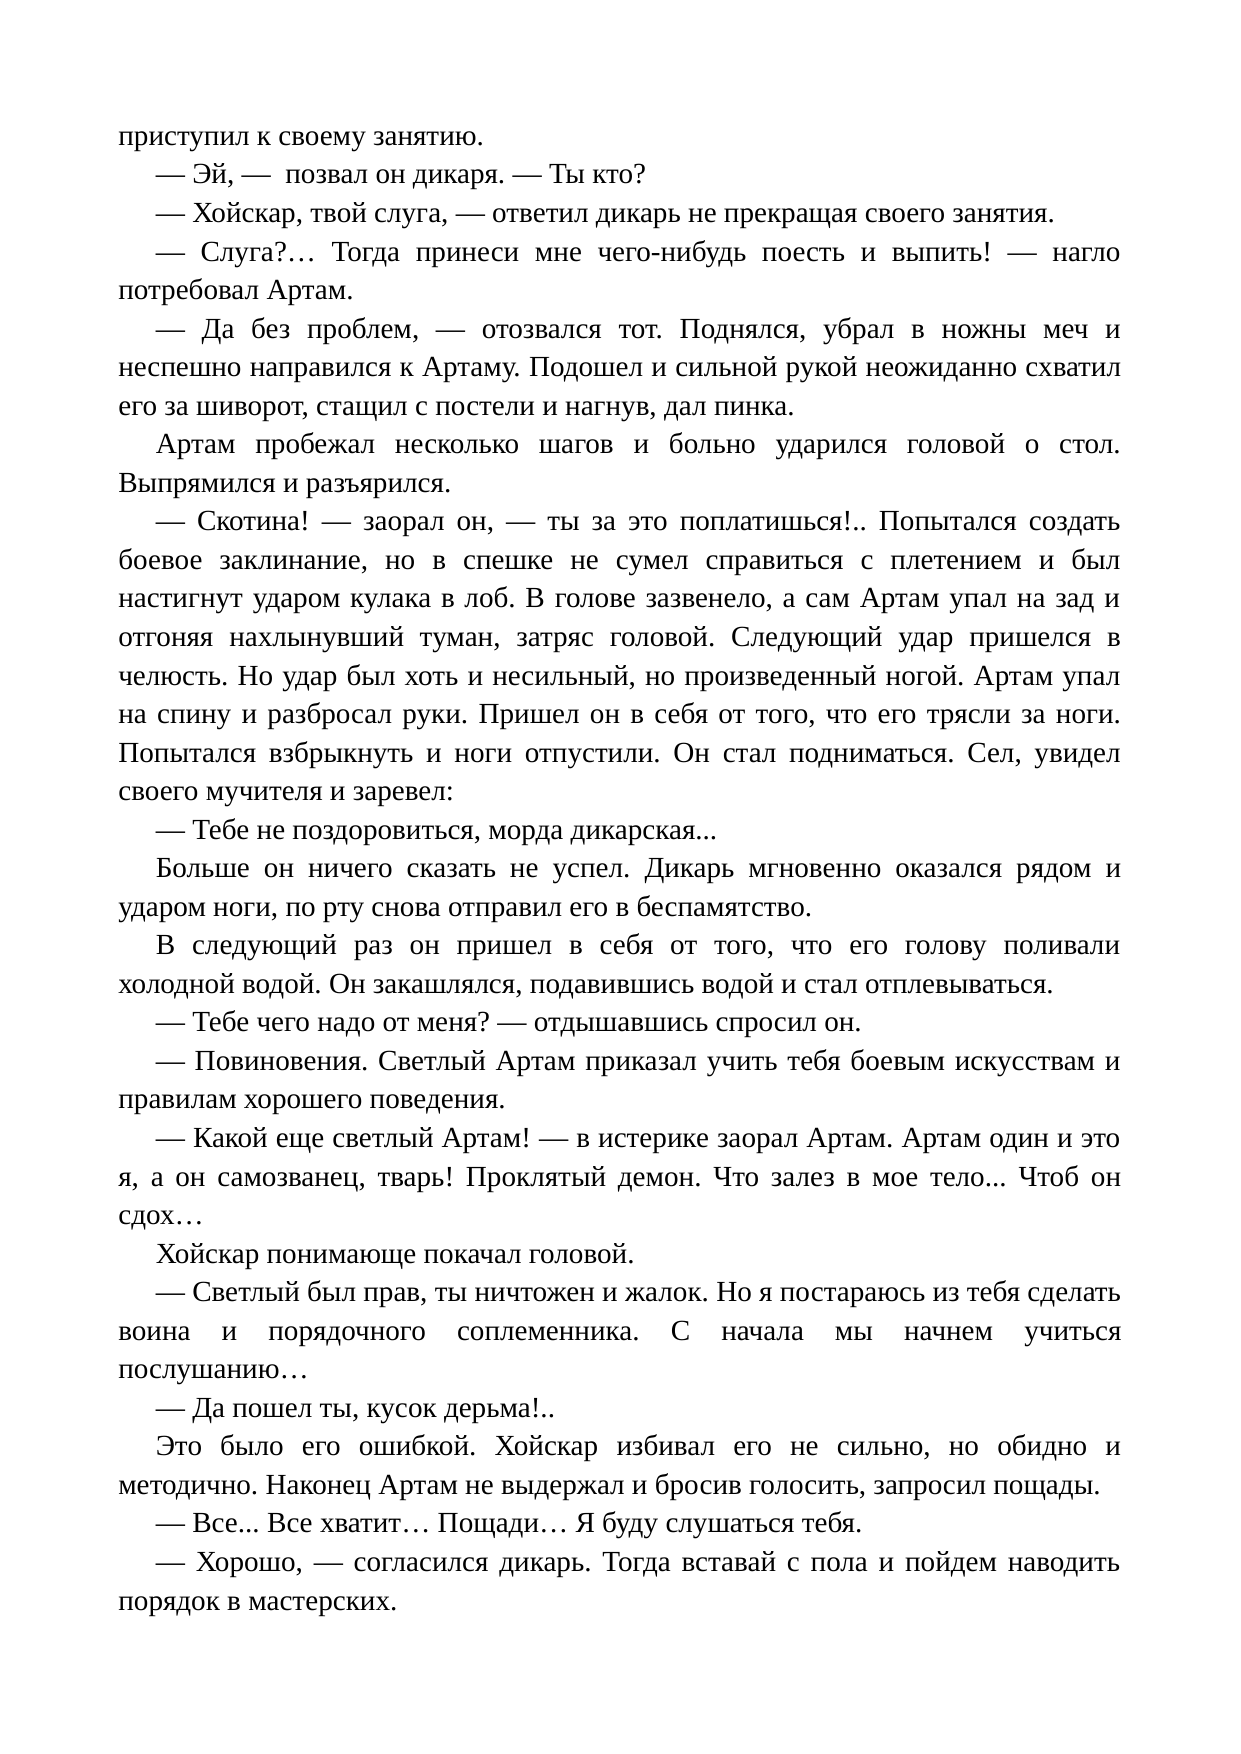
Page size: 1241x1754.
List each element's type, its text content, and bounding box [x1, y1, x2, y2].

text — Хойскар, твой слуга, — ответил дикарь не прекращая своего занятия. [118, 195, 1122, 229]
text — Тебе чего надо от меня? — отдышавшись спросил он. [118, 1004, 1122, 1038]
text — Какой еще светлый Артам! — в истерике заорал Артам. Артам один и это я, а он самозванец, тварь! Проклятый демон. Что залез в мое тело... Чтоб он сдох… [118, 1120, 1122, 1231]
text — Повиновения. Светлый Артам приказал учить тебя боевым искусствам и правилам хорошего поведения. [118, 1043, 1122, 1115]
text — Да без проблем, — отозвался тот. Поднялся, убрал в ножны меч и неспешно направился к Артаму. Подошел и сильной рукой неожиданно схватил его за шиворот, стащил с постели и нагнув, дал пинка. [118, 311, 1122, 421]
text — Скотина! — заорал он, — ты за это поплатишься!.. Попытался создать боевое заклинание, но в спешке не сумел справиться с плетением и был настигнут ударом кулака в лоб. В голове зазвенело, а сам Артам упал на зад и отгоняя нахлынувший туман, затряс головой. Следующий удар пришелся в челюсть. Но удар был хоть и несильный, но произведенный ногой. Артам упал на спину и разбросал руки. Пришел он в себя от того, что его трясли за ноги. Попытался взбрыкнуть и ноги отпустили. Он стал подниматься. Сел, увидел своего мучителя и заревел: [118, 503, 1122, 807]
text — Все... Все хватит… Пощади… Я буду слушаться тебя. [118, 1506, 1122, 1539]
text Артам пробежал несколько шагов и больно ударился головой о стол. Выпрямился и разъярился. [118, 426, 1122, 498]
text — Хорошо, — согласился дикарь. Тогда вставай с пола и пойдем наводить порядок в мастерских. [118, 1544, 1122, 1616]
text — Тебе не поздоровиться, морда дикарская... [118, 812, 1122, 845]
text — Эй, — позвал он дикаря. — Ты кто? [118, 157, 1122, 190]
text приступил к своему занятию. [118, 118, 1122, 152]
text — Светлый был прав, ты ничтожен и жалок. Но я постараюсь из тебя сделать воина и порядочного соплеменника. С начала мы начнем учиться послушанию… [118, 1274, 1122, 1385]
text Больше он ничего сказать не успел. Дикарь мгновенно оказался рядом и ударом ноги, по рту снова отправил его в беспамятство. [118, 850, 1122, 922]
text — Слуга?… Тогда принеси мне чего-нибудь поесть и выпить! — нагло потребовал Артам. [118, 234, 1122, 306]
text Это было его ошибкой. Хойскар избивал его не сильно, но обидно и методично. Наконец Артам не выдержал и бросив голосить, запросил пощады. [118, 1428, 1122, 1501]
text В следующий раз он пришел в себя от того, что его голову поливали холодной водой. Он закашлялся, подавившись водой и стал отплевываться. [118, 927, 1122, 999]
text — Да пошел ты, кусок дерьма!.. [118, 1390, 1122, 1423]
text Хойскар понимающе покачал головой. [118, 1236, 1122, 1269]
